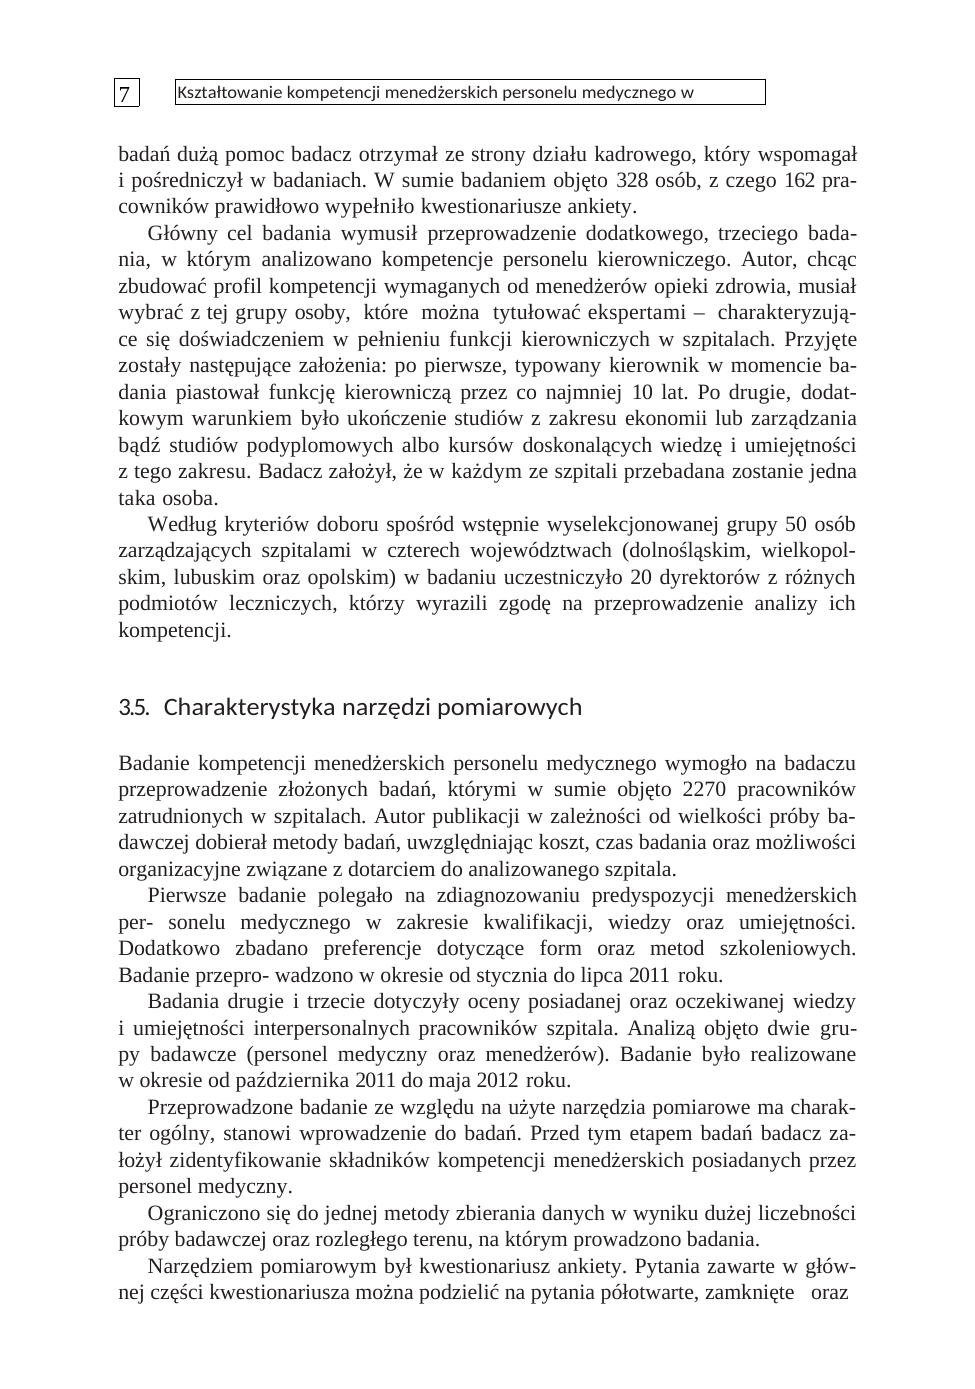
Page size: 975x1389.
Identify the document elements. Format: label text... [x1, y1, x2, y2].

text Pierwsze badanie polegało na zdiagnozowaniu predyspozycji menedżerskich per- sonelu medycznego w zakresie kwalifikacji, wiedzy oraz umiejętności. Dodatkowo zbadano preferencje dotyczące form oraz metod szkoleniowych. Badanie przepro- wadzono w okresie od stycznia do lipca 2011 roku. [118, 882, 857, 987]
text badań dużą pomoc badacz otrzymał ze strony działu kadrowego, który wspomagał i pośredniczył w badaniach. W sumie badaniem objęto 328 osób, z czego 162 pra- cowników prawidłowo wypełniło kwestionariusze ankiety. [118, 141, 857, 219]
text Narzędziem pomiarowym był kwestionariusz ankiety. Pytania zawarte w głów- nej części kwestionariusza można podzielić na pytania półotwarte, zamknięte oraz [118, 1253, 857, 1304]
text Przeprowadzone badanie ze względu na użyte narzędzia pomiarowe ma charak- ter ogólny, stanowi wprowadzenie do badań. Przed tym etapem badań badacz za- łożył zidentyfikowanie składników kompetencji menedżerskich posiadanych przez personel medyczny. [118, 1094, 857, 1198]
text Badanie kompetencji menedżerskich personelu medycznego wymogło na badaczu przeprowadzenie złożonych badań, którymi w sumie objęto 2270 pracowników zatrudnionych w szpitalach. Autor publikacji w zależności od wielkości próby ba- dawczej dobierał metody badań, uwzględniając koszt, czas badania oraz możliwości organizacyjne związane z dotarciem do analizowanego szpitala. [118, 750, 857, 881]
text Badania drugie i trzecie dotyczyły oceny posiadanej oraz oczekiwanej wiedzy i umiejętności interpersonalnych pracowników szpitala. Analizą objęto dwie gru- py badawcze (personel medyczny oraz menedżerów). Badanie było realizowane w okresie od października 2011 do maja 2012 roku. [118, 988, 857, 1093]
text Według kryteriów doboru spośród wstępnie wyselekcjonowanej grupy 50 osób zarządzających szpitalami w czterech województwach (dolnośląskim, wielkopol- skim, lubuskim oraz opolskim) w badaniu uczestniczyło 20 dyrektorów z różnych podmiotów leczniczych, którzy wyrazili zgodę na przeprowadzenie analizy ich kompetencji. [118, 511, 857, 642]
subtitle Charakterystyka narzędzi pomiarowych [118, 691, 869, 721]
text Ograniczono się do jednej metody zbierania danych w wyniku dużej liczebności próby badawczej oraz rozległego terenu, na którym prowadzono badania. [118, 1200, 857, 1251]
text Główny cel badania wymusił przeprowadzenie dodatkowego, trzeciego bada- nia, w którym analizowano kompetencje personelu kierowniczego. Autor, chcąc zbudować profil kompetencji wymaganych od menedżerów opieki zdrowia, musiał wybrać z tej grupy osoby, które można tytułować ekspertami – charakteryzują- ce się doświadczeniem w pełnieniu funkcji kierowniczych w szpitalach. Przyjęte zostały następujące założenia: po pierwsze, typowany kierownik w momencie ba- dania piastował funkcję kierowniczą przez co najmniej 10 lat. Po drugie, dodat- kowym warunkiem było ukończenie studiów z zakresu ekonomii lub zarządzania bądź studiów podyplomowych albo kursów doskonalących wiedzę i umiejętności z tego zakresu. Badacz założył, że w każdym ze szpitali przebadana zostanie jedna taka osoba. [118, 220, 857, 510]
